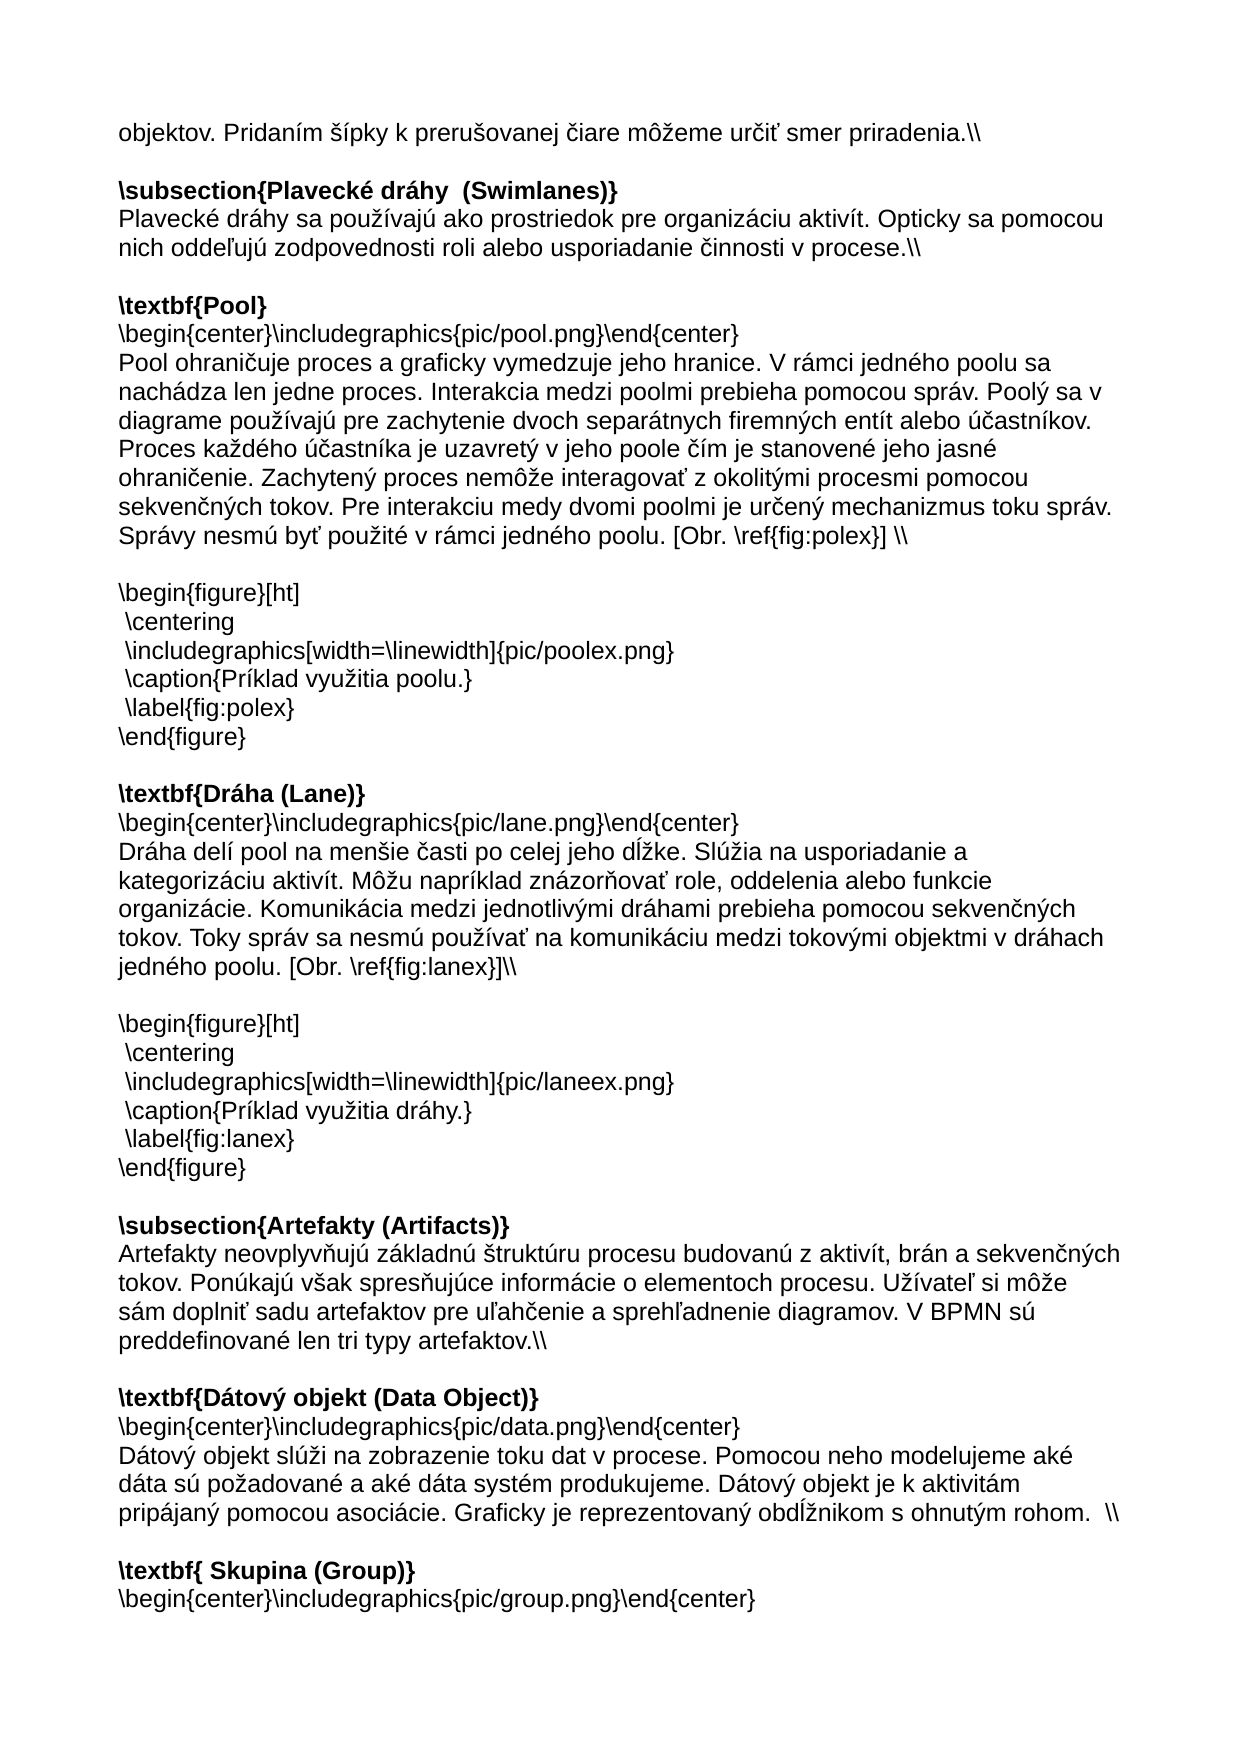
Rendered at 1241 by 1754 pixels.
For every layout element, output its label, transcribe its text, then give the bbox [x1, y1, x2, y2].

text \begin{figure}[ht] [118, 578, 1122, 607]
text \caption{Príklad využitia dráhy.} [118, 1096, 1122, 1124]
text \centering [118, 607, 1122, 636]
text objektov. Pridaním šípky k prerušovanej čiare môžeme určiť smer priradenia.\\ [118, 118, 1122, 147]
text Artefakty neovplyvňujú základnú štruktúru procesu budovanú z aktivít, brán a sekvenčných tokov. Ponúkajú však spresňujúce informácie o elementoch procesu. Užívateľ si môže sám doplniť sadu artefaktov pre uľahčenie a sprehľadnenie diagramov. V BPMN sú preddefinované len tri typy artefaktov.\\ [118, 1239, 1122, 1354]
text \begin{center}\includegraphics{pic/group.png}\end{center} [118, 1584, 1122, 1613]
text \label{fig:lanex} [118, 1124, 1122, 1153]
text \begin{figure}[ht] [118, 1009, 1122, 1038]
text \includegraphics[width=\linewidth]{pic/poolex.png} [118, 636, 1122, 664]
text \textbf{Dráha (Lane)} [118, 779, 1122, 808]
text Dráha delí pool na menšie časti po celej jeho dĺžke. Slúžia na usporiadanie a kategorizáciu aktivít. Môžu napríklad znázorňovať role, oddelenia alebo funkcie organizácie. Komunikácia medzi jednotlivými dráhami prebieha pomocou sekvenčných tokov. Toky správ sa nesmú používať na komunikáciu medzi tokovými objektmi v dráhach jedného poolu. [Obr. \ref{fig:lanex}]\\ [118, 837, 1122, 981]
text \includegraphics[width=\linewidth]{pic/laneex.png} [118, 1067, 1122, 1096]
text \begin{center}\includegraphics{pic/lane.png}\end{center} [118, 808, 1122, 837]
text \textbf{Pool} [118, 291, 1122, 319]
text \begin{center}\includegraphics{pic/pool.png}\end{center} [118, 319, 1122, 348]
text Dátový objekt slúži na zobrazenie toku dat v procese. Pomocou neho modelujeme aké dáta sú požadované a aké dáta systém produkujeme. Dátový objekt je k aktivitám pripájaný pomocou asociácie. Graficky je reprezentovaný obdĺžnikom s ohnutým rohom. \\ [118, 1441, 1122, 1527]
text \centering [118, 1038, 1122, 1067]
text \end{figure} [118, 722, 1122, 751]
text \caption{Príklad využitia poolu.} [118, 664, 1122, 693]
text \subsection{Artefakty (Artifacts)} [118, 1211, 1122, 1239]
text \subsection{Plavecké dráhy (Swimlanes)} [118, 176, 1122, 204]
text \label{fig:polex} [118, 693, 1122, 722]
text \textbf{ Skupina (Group)} [118, 1556, 1122, 1584]
text \end{figure} [118, 1153, 1122, 1182]
text Pool ohraničuje proces a graficky vymedzuje jeho hranice. V rámci jedného poolu sa nachádza len jedne proces. Interakcia medzi poolmi prebieha pomocou správ. Poolý sa v diagrame používajú pre zachytenie dvoch separátnych firemných entít alebo účastníkov. Proces každého účastníka je uzavretý v jeho poole čím je stanovené jeho jasné ohraničenie. Zachytený proces nemôže interagovať z okolitými procesmi pomocou sekvenčných tokov. Pre interakciu medy dvomi poolmi je určený mechanizmus toku správ. Správy nesmú byť použité v rámci jedného poolu. [Obr. \ref{fig:polex}] \\ [118, 348, 1122, 549]
text Plavecké dráhy sa používajú ako prostriedok pre organizáciu aktivít. Opticky sa pomocou nich oddeľujú zodpovednosti roli alebo usporiadanie činnosti v procese.\\ [118, 204, 1122, 262]
text \textbf{Dátový objekt (Data Object)} [118, 1383, 1122, 1412]
text \begin{center}\includegraphics{pic/data.png}\end{center} [118, 1412, 1122, 1441]
